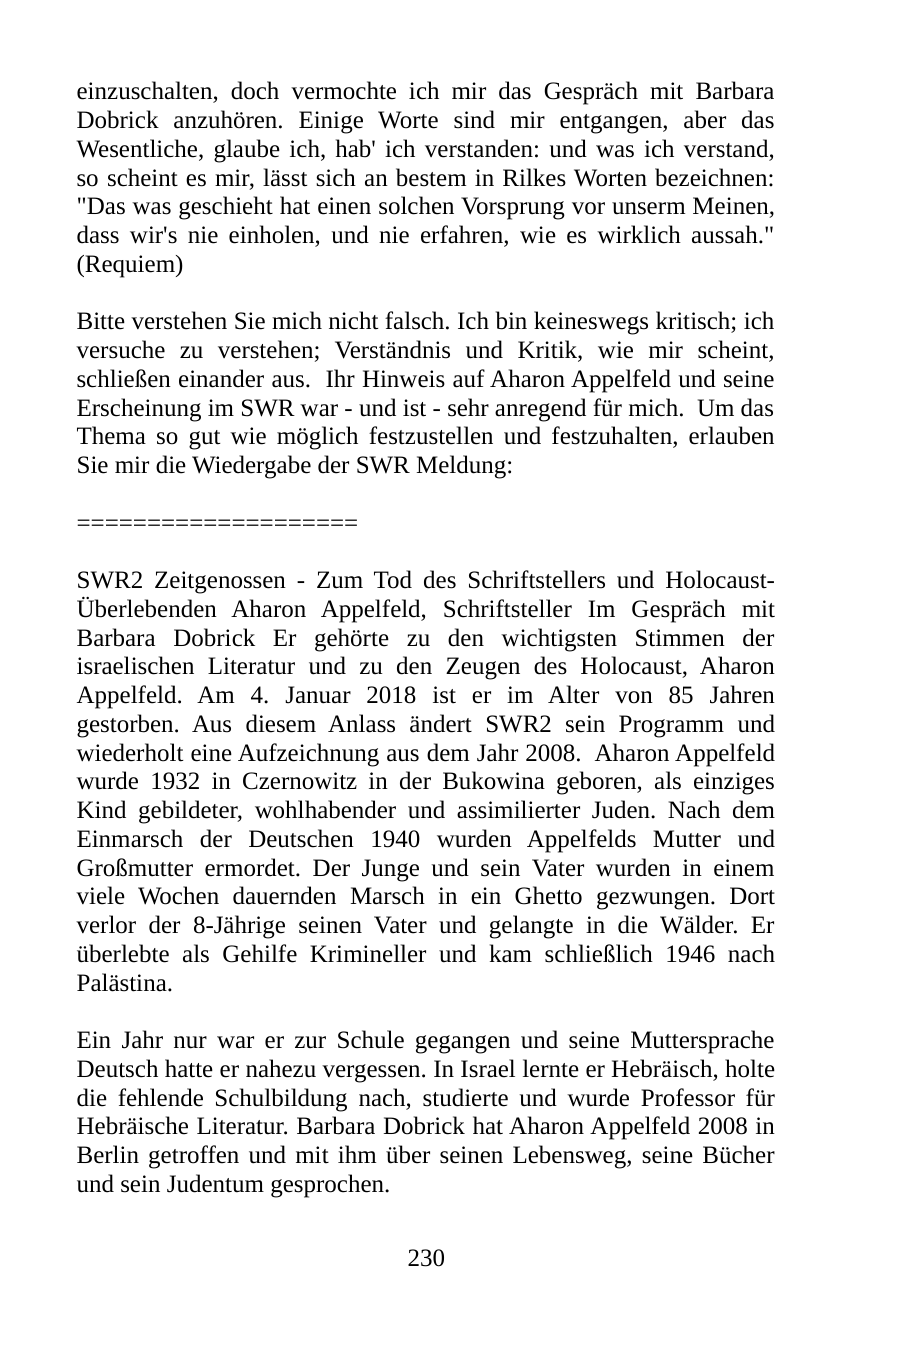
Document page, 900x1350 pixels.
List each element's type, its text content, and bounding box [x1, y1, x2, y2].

text einzuschalten, doch vermochte ich mir das Gespräch mit Barbara Dobrick anzuhören. Einige Worte sind mir entgangen, aber das Wesentliche, glaube ich, hab' ich verstanden: und was ich verstand, so scheint es mir, lässt sich an bestem in Rilkes Worten bezeichnen: "Das was geschieht hat einen solchen Vorsprung vor unserm Meinen, dass wir's nie einholen, und nie erfahren, wie es wirklich aussah." (Requiem) [76, 76, 776, 278]
text Ein Jahr nur war er zur Schule gegangen und seine Muttersprache Deutsch hatte er nahezu vergessen. In Israel lernte er Hebräisch, holte die fehlende Schulbildung nach, studierte und wurde Professor für Hebräische Literatur. Barbara Dobrick hat Aharon Appelfeld 2008 in Berlin getroffen und mit ihm über seinen Lebensweg, seine Bücher und sein Judentum gesprochen. [76, 1025, 776, 1198]
text SWR2 Zeitgenossen - Zum Tod des Schriftstellers und Holocaust-Überlebenden Aharon Appelfeld, Schriftsteller Im Gespräch mit Barbara Dobrick Er gehörte zu den wichtigsten Stimmen der israelischen Literatur und zu den Zeugen des Holocaust, Aharon Appelfeld. Am 4. Januar 2018 ist er im Alter von 85 Jahren gestorben. Aus diesem Anlass ändert SWR2 sein Programm und wiederholt eine Aufzeichnung aus dem Jahr 2008. Aharon Appelfeld wurde 1932 in Czernowitz in der Bukowina geboren, als einziges Kind gebildeter, wohlhabender und assimilierter Juden. Nach dem Einmarsch der Deutschen 1940 wurden Appelfelds Mutter und Großmutter ermordet. Der Junge und sein Vater wurden in einem viele Wochen dauernden Marsch in ein Ghetto gezwungen. Dort verlor der 8-Jährige seinen Vater und gelangte in die Wälder. Er überlebte als Gehilfe Krimineller und kam schließlich 1946 nach Palästina. [76, 565, 776, 996]
text ==================== [76, 508, 776, 536]
text Bitte verstehen Sie mich nicht falsch. Ich bin keineswegs kritisch; ich versuche zu verstehen; Verständnis und Kritik, wie mir scheint, schließen einander aus. Ihr Hinweis auf Aharon Appelfeld und seine Erscheinung im SWR war - und ist - sehr anregend für mich. Um das Thema so gut wie möglich festzustellen und festzuhalten, erlauben Sie mir die Wiedergabe der SWR Meldung: [76, 306, 776, 479]
